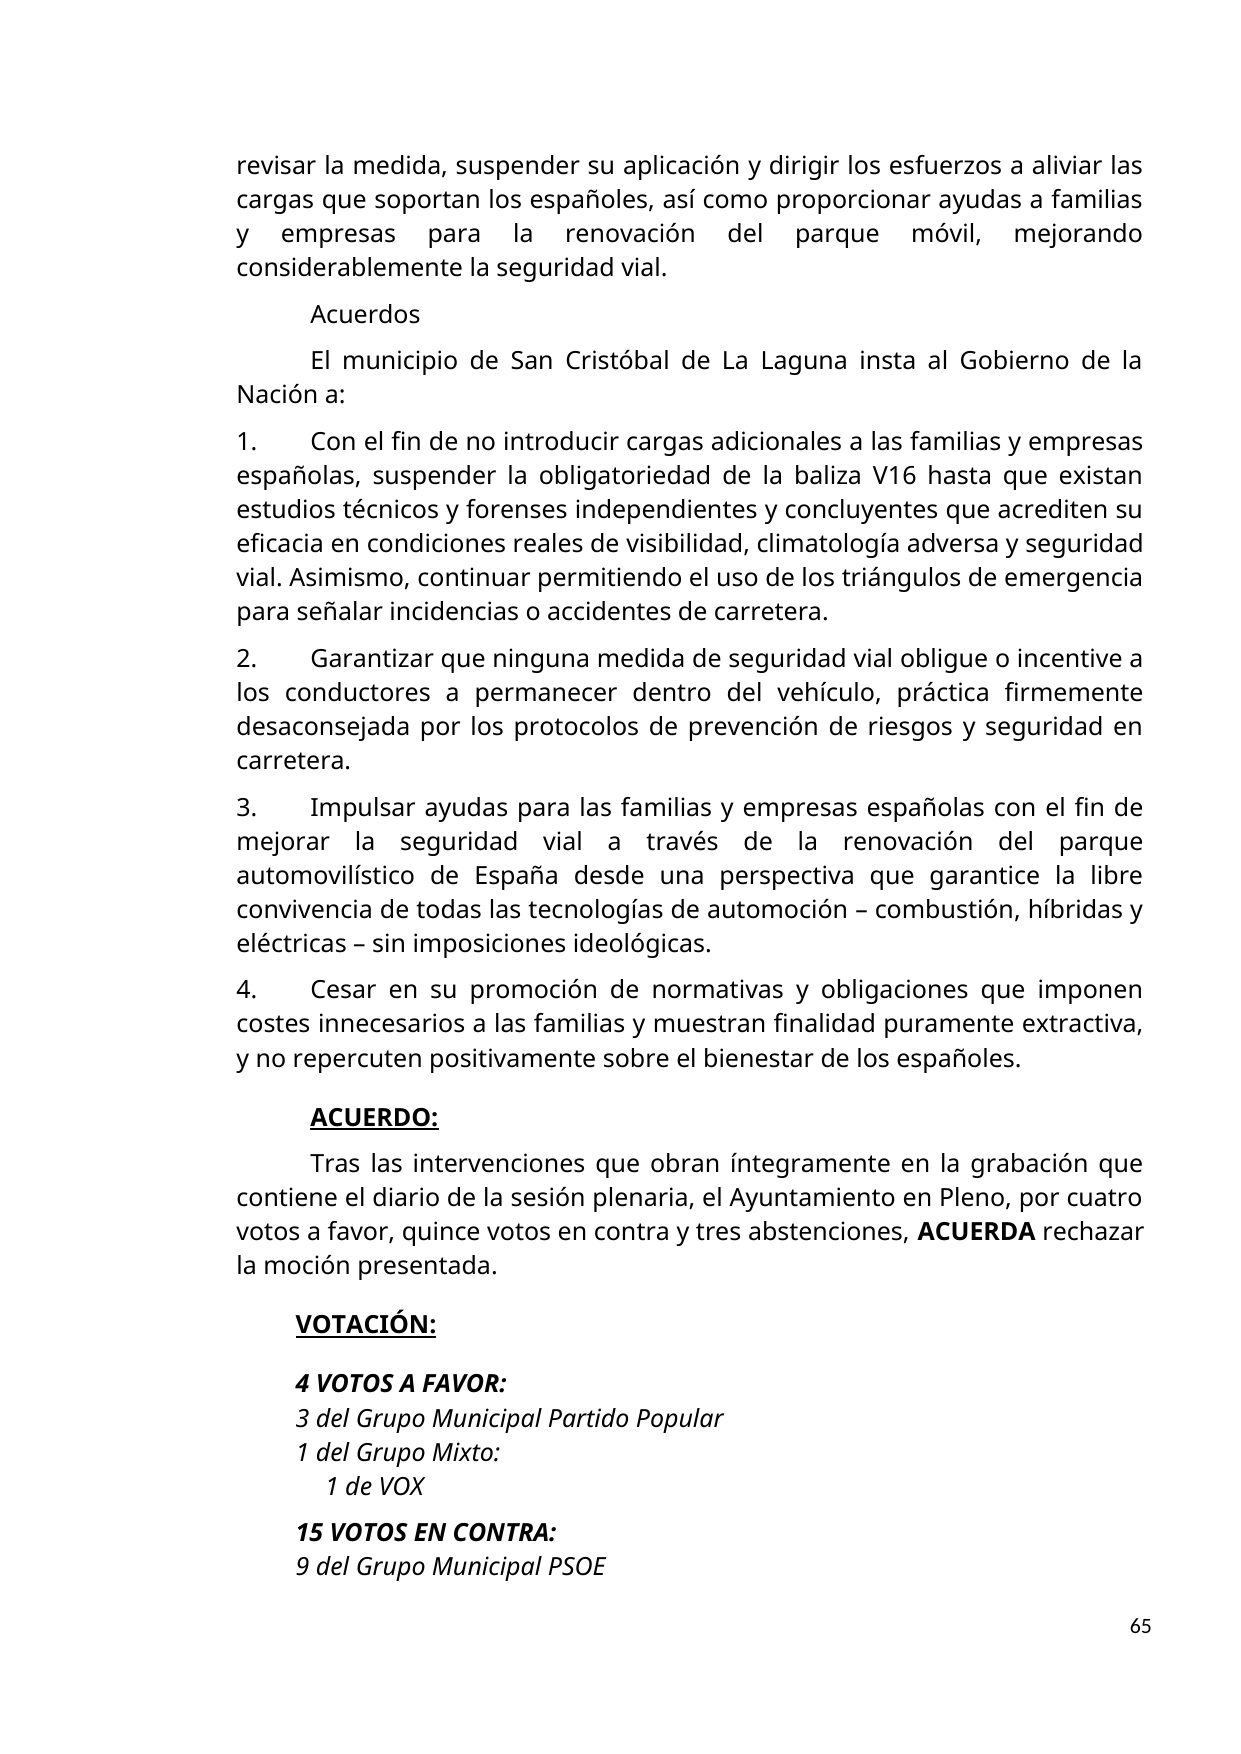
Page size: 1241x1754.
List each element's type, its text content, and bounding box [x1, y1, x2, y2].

text VOTACIÓN: [236, 1307, 1152, 1341]
text 3 del Grupo Municipal Partido Popular [295, 1400, 1152, 1434]
text Acuerdos [236, 296, 1144, 331]
list Con el fin de no introducir cargas adicionales a las familias y empresas españolas, suspender la obligatoriedad de la baliza V16 hasta que existan estudios técnicos y forenses independientes y concluyentes que acrediten su eficacia en condiciones reales de visibilidad, climatología adversa y seguridad vial. Asimismo, continuar permitiendo el uso de los triángulos de emergencia para señalar incidencias o accidentes de carretera. [236, 424, 1144, 628]
text 4 VOTOS A FAVOR: [295, 1366, 1152, 1400]
text revisar la medida, suspender su aplicación y dirigir los esfuerzos a aliviar las cargas que soportan los españoles, así como proporcionar ayudas a familias y empresas para la renovación del parque móvil, mejorando considerablemente la seguridad vial. [236, 148, 1144, 284]
text 9 del Grupo Municipal PSOE [295, 1549, 1152, 1583]
text 1 del Grupo Mixto: [295, 1434, 1152, 1468]
text El municipio de San Cristóbal de La Laguna insta al Gobierno de la Nación a: [236, 343, 1144, 411]
list Impulsar ayudas para las familias y empresas españolas con el fin de mejorar la seguridad vial a través de la renovación del parque automovilístico de España desde una perspectiva que garantice la libre convivencia de todas las tecnologías de automoción – combustión, híbridas y eléctricas – sin imposiciones ideológicas. [236, 789, 1144, 959]
text ACUERDO: [236, 1099, 1144, 1133]
list Cesar en su promoción de normativas y obligaciones que imponen costes innecesarios a las familias y muestran finalidad puramente extractiva, y no repercuten positivamente sobre el bienestar de los españoles. [236, 972, 1144, 1074]
text Tras las intervenciones que obran íntegramente en la grabación que contiene el diario de la sesión plenaria, el Ayuntamiento en Pleno, por cuatro votos a favor, quince votos en contra y tres abstenciones, ACUERDA rechazar la moción presentada. [236, 1146, 1144, 1282]
list Garantizar que ninguna medida de seguridad vial obligue o incentive a los conductores a permanecer dentro del vehículo, práctica firmemente desaconsejada por los protocolos de prevención de riesgos y seguridad en carretera. [236, 641, 1144, 777]
text 15 VOTOS EN CONTRA: [295, 1515, 1152, 1549]
text 1 de VOX [295, 1468, 1152, 1502]
